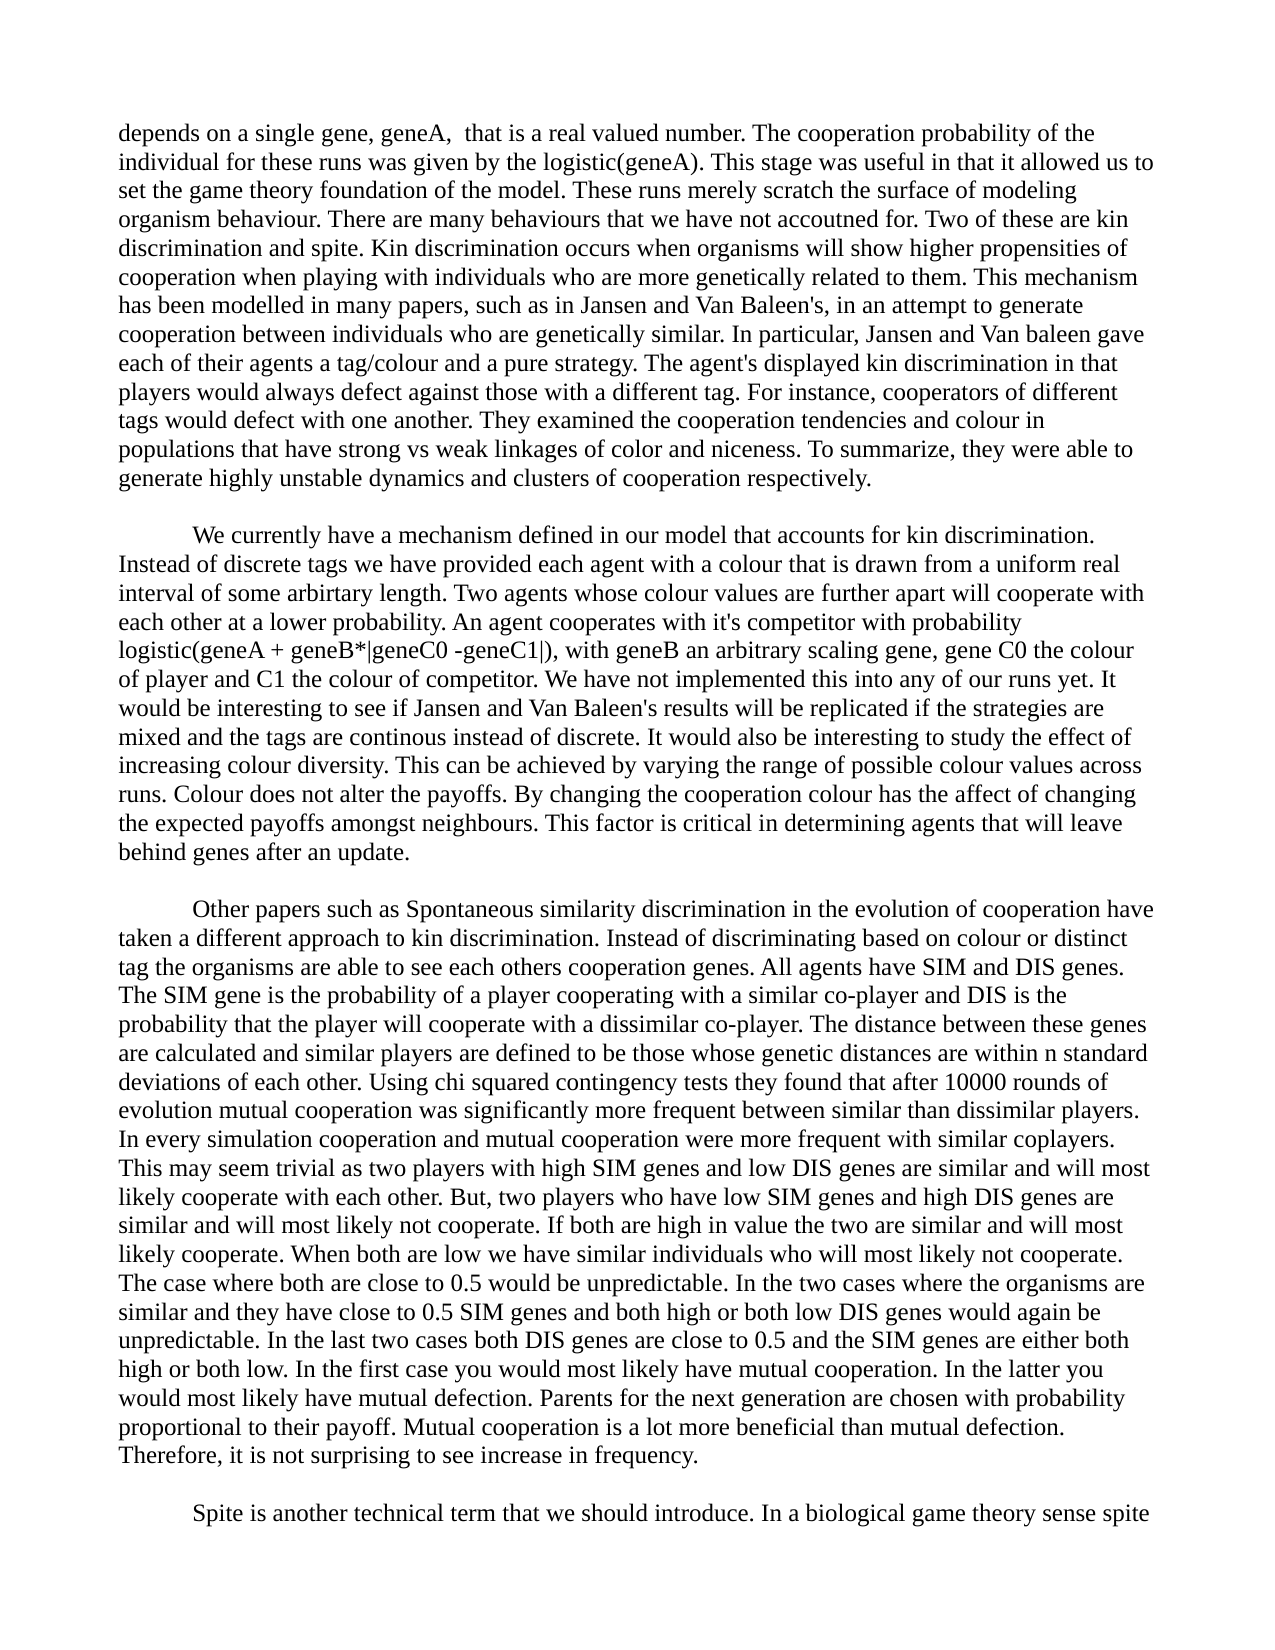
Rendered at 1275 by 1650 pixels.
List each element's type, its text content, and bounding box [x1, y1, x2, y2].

text Other papers such as Spontaneous similarity discrimination in the evolution of cooperation have taken a different approach to kin discrimination. Instead of discriminating based on colour or distinct tag the organisms are able to see each others cooperation genes. All agents have SIM and DIS genes. The SIM gene is the probability of a player cooperating with a similar co-player and DIS is the probability that the player will cooperate with a dissimilar co-player. The distance between these genes are calculated and similar players are defined to be those whose genetic distances are within n standard deviations of each other. Using chi squared contingency tests they found that after 10000 rounds of evolution mutual cooperation was significantly more frequent between similar than dissimilar players. In every simulation cooperation and mutual cooperation were more frequent with similar coplayers. This may seem trivial as two players with high SIM genes and low DIS genes are similar and will most likely cooperate with each other. But, two players who have low SIM genes and high DIS genes are similar and will most likely not cooperate. If both are high in value the two are similar and will most likely cooperate. When both are low we have similar individuals who will most likely not cooperate. The case where both are close to 0.5 would be unpredictable. In the two cases where the organisms are similar and they have close to 0.5 SIM genes and both high or both low DIS genes would again be unpredictable. In the last two cases both DIS genes are close to 0.5 and the SIM genes are either both high or both low. In the first case you would most likely have mutual cooperation. In the latter you would most likely have mutual defection. Parents for the next generation are chosen with probability proportional to their payoff. Mutual cooperation is a lot more beneficial than mutual defection. Therefore, it is not surprising to see increase in frequency. Spite is another technical term that we should introduce. In a biological game theory sense spite [118, 894, 1157, 1527]
text We currently have a mechanism defined in our model that accounts for kin discrimination. Instead of discrete tags we have provided each agent with a colour that is drawn from a uniform real interval of some arbirtary length. Two agents whose colour values are further apart will cooperate with each other at a lower probability. An agent cooperates with it's competitor with probability logistic(geneA + geneB*|geneC0 -geneC1|), with geneB an arbitrary scaling gene, gene C0 the colour of player and C1 the colour of competitor. We have not implemented this into any of our runs yet. It would be interesting to see if Jansen and Van Baleen's results will be replicated if the strategies are mixed and the tags are continous instead of discrete. It would also be interesting to study the effect of increasing colour diversity. This can be achieved by varying the range of possible colour values across runs. Colour does not alter the payoffs. By changing the cooperation colour has the affect of changing the expected payoffs amongst neighbours. This factor is critical in determining agents that will leave behind genes after an update. [118, 521, 1157, 866]
text depends on a single gene, geneA, that is a real valued number. The cooperation probability of the individual for these runs was given by the logistic(geneA). This stage was useful in that it allowed us to set the game theory foundation of the model. These runs merely scratch the surface of modeling organism behaviour. There are many behaviours that we have not accoutned for. Two of these are kin discrimination and spite. Kin discrimination occurs when organisms will show higher propensities of cooperation when playing with individuals who are more genetically related to them. This mechanism has been modelled in many papers, such as in Jansen and Van Baleen's, in an attempt to generate cooperation between individuals who are genetically similar. In particular, Jansen and Van baleen gave each of their agents a tag/colour and a pure strategy. The agent's displayed kin discrimination in that players would always defect against those with a different tag. For instance, cooperators of different tags would defect with one another. They examined the cooperation tendencies and colour in populations that have strong vs weak linkages of color and niceness. To summarize, they were able to generate highly unstable dynamics and clusters of cooperation respectively. [118, 118, 1157, 492]
